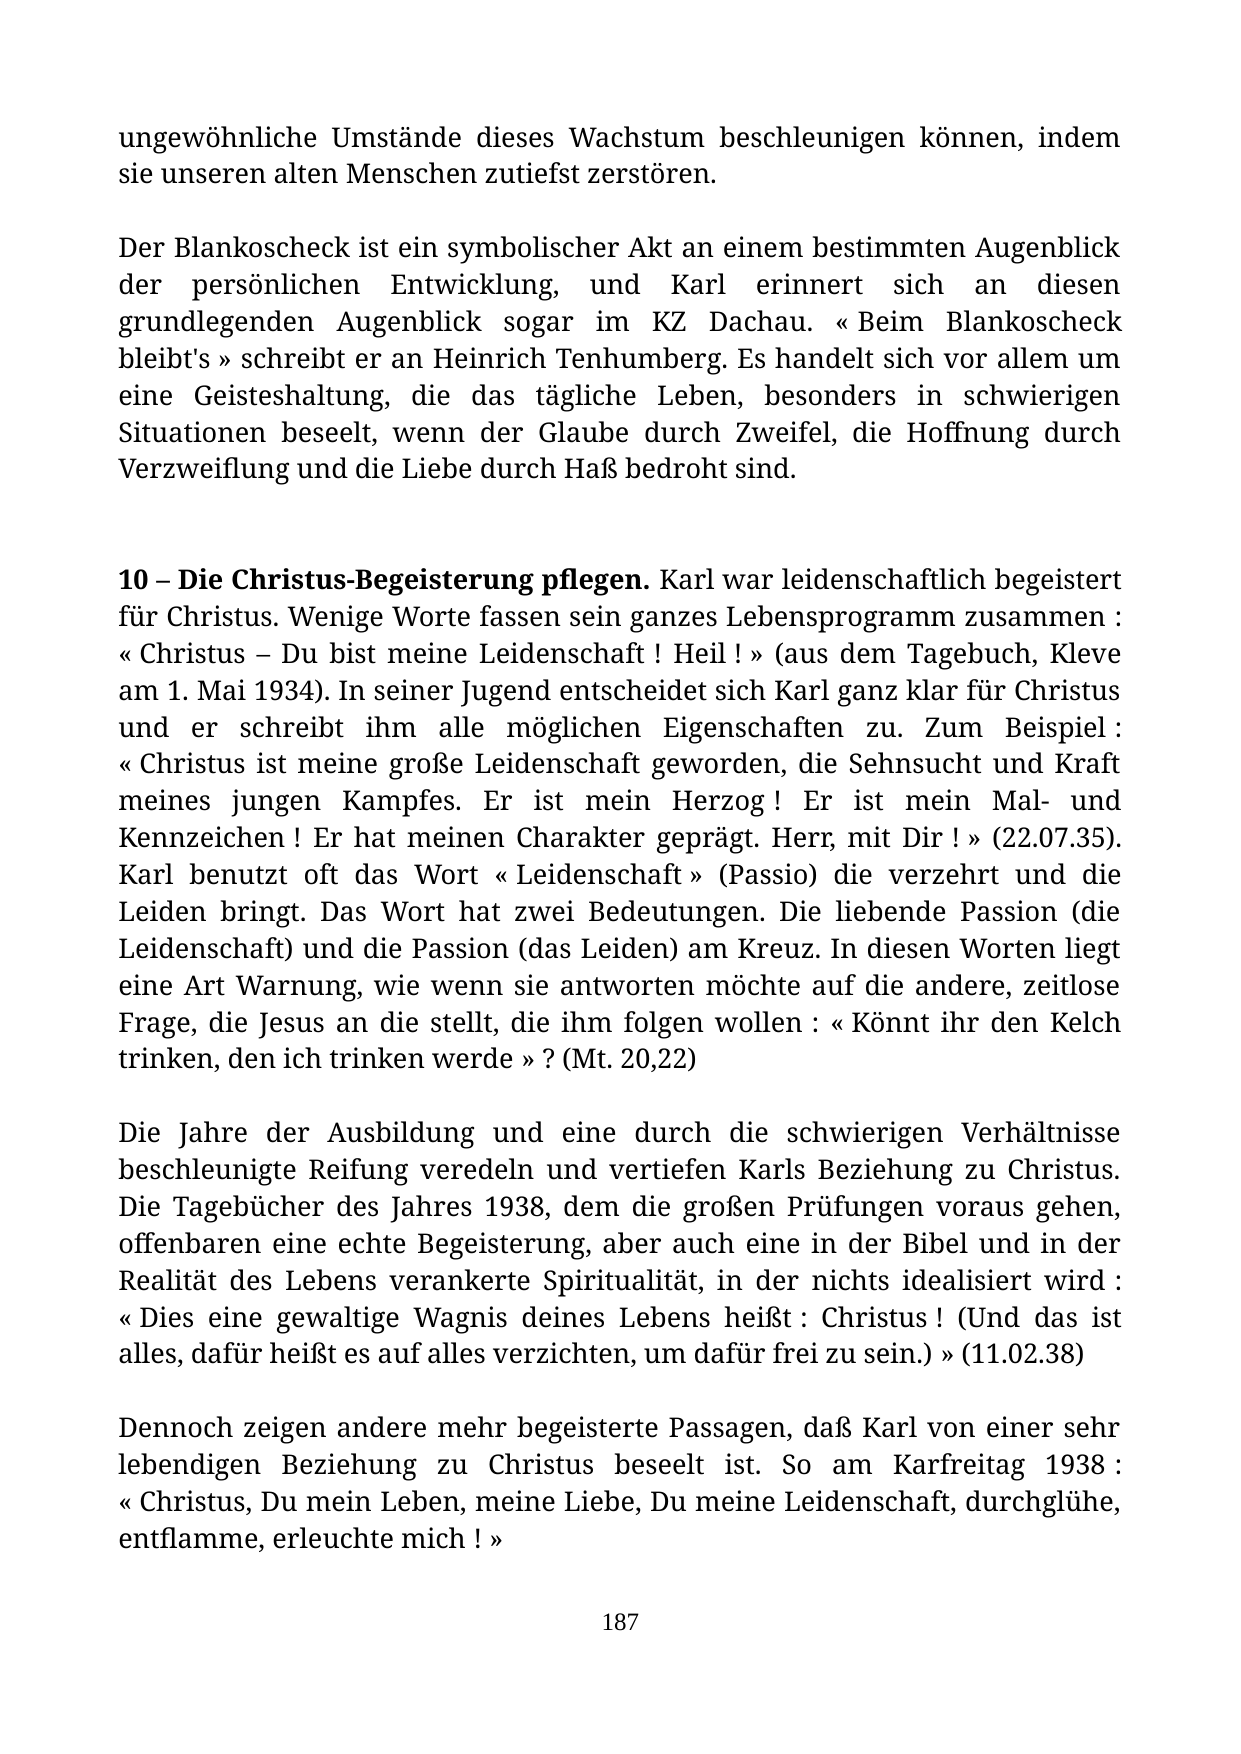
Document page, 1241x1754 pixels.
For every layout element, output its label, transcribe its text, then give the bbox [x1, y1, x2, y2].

text Die Jahre der Ausbildung und eine durch die schwierigen Verhältnisse beschleunigte Reifung veredeln und vertiefen Karls Beziehung zu Christus. Die Tagebücher des Jahres 1938, dem die großen Prüfungen voraus gehen, offenbaren eine echte Begeisterung, aber auch eine in der Bibel und in der Realität des Lebens verankerte Spiritualität, in der nichts idealisiert wird : « Dies eine gewaltige Wagnis deines Lebens heißt : Christus ! (Und das ist alles, dafür heißt es auf alles verzichten, um dafür frei zu sein.) » (11.02.38) [118, 1114, 1122, 1372]
text ungewöhnliche Umstände dieses Wachstum beschleunigen können, indem sie unseren alten Menschen zutiefst zerstören. [118, 118, 1122, 192]
text Der Blankoscheck ist ein symbolischer Akt an einem bestimmten Augenblick der persönlichen Entwicklung, und Karl erinnert sich an diesen grundlegenden Augenblick sogar im KZ Dachau. « Beim Blankoscheck bleibt's » schreibt er an Heinrich Tenhumberg. Es handelt sich vor allem um eine Geisteshaltung, die das tägliche Leben, besonders in schwierigen Situationen beseelt, wenn der Glaube durch Zweifel, die Hoffnung durch Verzweiflung und die Liebe durch Haß bedroht sind. [118, 229, 1122, 487]
text 10 – Die Christus-Begeisterung pflegen. Karl war leidenschaftlich begeistert für Christus. Wenige Worte fassen sein ganzes Lebensprogramm zusammen : « Christus – Du bist meine Leidenschaft ! Heil ! » (aus dem Tagebuch, Kleve am 1. Mai 1934). In seiner Jugend entscheidet sich Karl ganz klar für Christus und er schreibt ihm alle möglichen Eigenschaften zu. Zum Beispiel : « Christus ist meine große Leidenschaft geworden, die Sehnsucht und Kraft meines jungen Kampfes. Er ist mein Herzog ! Er ist mein Mal- und Kennzeichen ! Er hat meinen Charakter geprägt. Herr, mit Dir ! » (22.07.35). Karl benutzt oft das Wort « Leidenschaft » (Passio) die verzehrt und die Leiden bringt. Das Wort hat zwei Bedeutungen. Die liebende Passion (die Leidenschaft) und die Passion (das Leiden) am Kreuz. In diesen Worten liegt eine Art Warnung, wie wenn sie antworten möchte auf die andere, zeitlose Frage, die Jesus an die stellt, die ihm folgen wollen : « Könnt ihr den Kelch trinken, den ich trinken werde » ? (Mt. 20,22) [118, 561, 1122, 1077]
text Dennoch zeigen andere mehr begeisterte Passagen, daß Karl von einer sehr lebendigen Beziehung zu Christus beseelt ist. So am Karfreitag 1938 : « Christus, Du mein Leben, meine Liebe, Du meine Leidenschaft, durchglühe, entflamme, erleuchte mich ! » [118, 1409, 1122, 1556]
